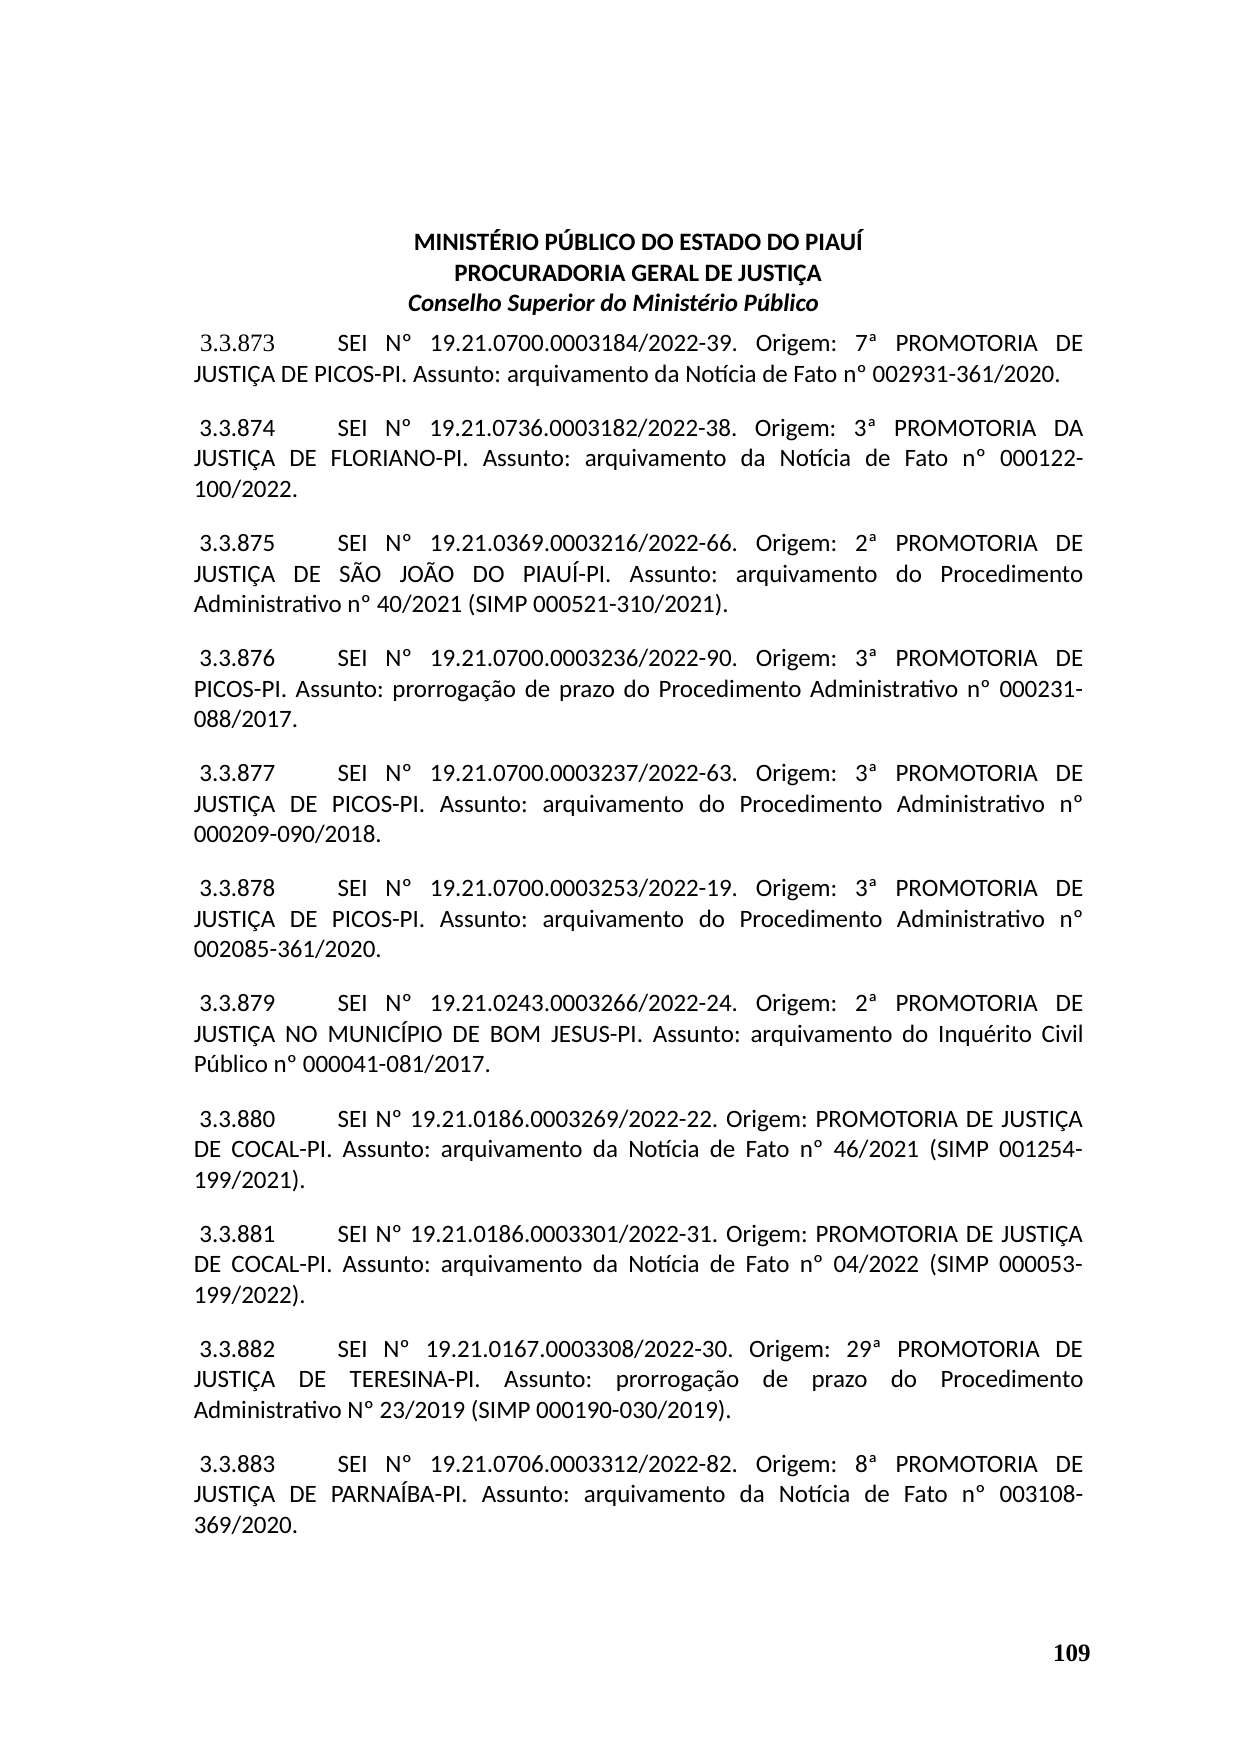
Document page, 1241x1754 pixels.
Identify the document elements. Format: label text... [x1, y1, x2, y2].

list SEI Nº 19.21.0369.0003216/2022-66. Origem: 2ª PROMOTORIA DE JUSTIÇA DE SÃO JOÃO DO PIAUÍ-PI. Assunto: arquivamento do Procedimento Administrativo nº 40/2021 (SIMP 000521-310/2021). [193, 527, 1084, 619]
list SEI Nº 19.21.0186.0003269/2022-22. Origem: PROMOTORIA DE JUSTIÇA DE COCAL-PI. Assunto: arquivamento da Notícia de Fato nº 46/2021 (SIMP 001254-199/2021). [193, 1103, 1084, 1194]
list SEI Nº 19.21.0243.0003266/2022-24. Origem: 2ª PROMOTORIA DE JUSTIÇA NO MUNICÍPIO DE BOM JESUS-PI. Assunto: arquivamento do Inquérito Civil Público nº 000041-081/2017. [193, 988, 1084, 1079]
list SEI Nº 19.21.0700.0003236/2022-90. Origem: 3ª PROMOTORIA DE PICOS-PI. Assunto: prorrogação de prazo do Procedimento Administrativo nº 000231-088/2017. [193, 642, 1084, 734]
list SEI Nº 19.21.0700.0003184/2022-39. Origem: 7ª PROMOTORIA DE JUSTIÇA DE PICOS-PI. Assunto: arquivamento da Notícia de Fato nº 002931-361/2020. [193, 327, 1084, 388]
list SEI Nº 19.21.0700.0003237/2022-63. Origem: 3ª PROMOTORIA DE JUSTIÇA DE PICOS-PI. Assunto: arquivamento do Procedimento Administrativo nº 000209-090/2018. [193, 757, 1084, 849]
list SEI Nº 19.21.0706.0003312/2022-82. Origem: 8ª PROMOTORIA DE JUSTIÇA DE PARNAÍBA-PI. Assunto: arquivamento da Notícia de Fato nº 003108-369/2020. [193, 1448, 1084, 1539]
list SEI Nº 19.21.0736.0003182/2022-38. Origem: 3ª PROMOTORIA DA JUSTIÇA DE FLORIANO-PI. Assunto: arquivamento da Notícia de Fato nº 000122-100/2022. [193, 412, 1084, 504]
list SEI Nº 19.21.0186.0003301/2022-31. Origem: PROMOTORIA DE JUSTIÇA DE COCAL-PI. Assunto: arquivamento da Notícia de Fato nº 04/2022 (SIMP 000053-199/2022). [193, 1218, 1084, 1309]
list SEI Nº 19.21.0167.0003308/2022-30. Origem: 29ª PROMOTORIA DE JUSTIÇA DE TERESINA-PI. Assunto: prorrogação de prazo do Procedimento Administrativo Nº 23/2019 (SIMP 000190-030/2019). [193, 1333, 1084, 1424]
list SEI Nº 19.21.0700.0003253/2022-19. Origem: 3ª PROMOTORIA DE JUSTIÇA DE PICOS-PI. Assunto: arquivamento do Procedimento Administrativo nº 002085-361/2020. [193, 872, 1084, 964]
